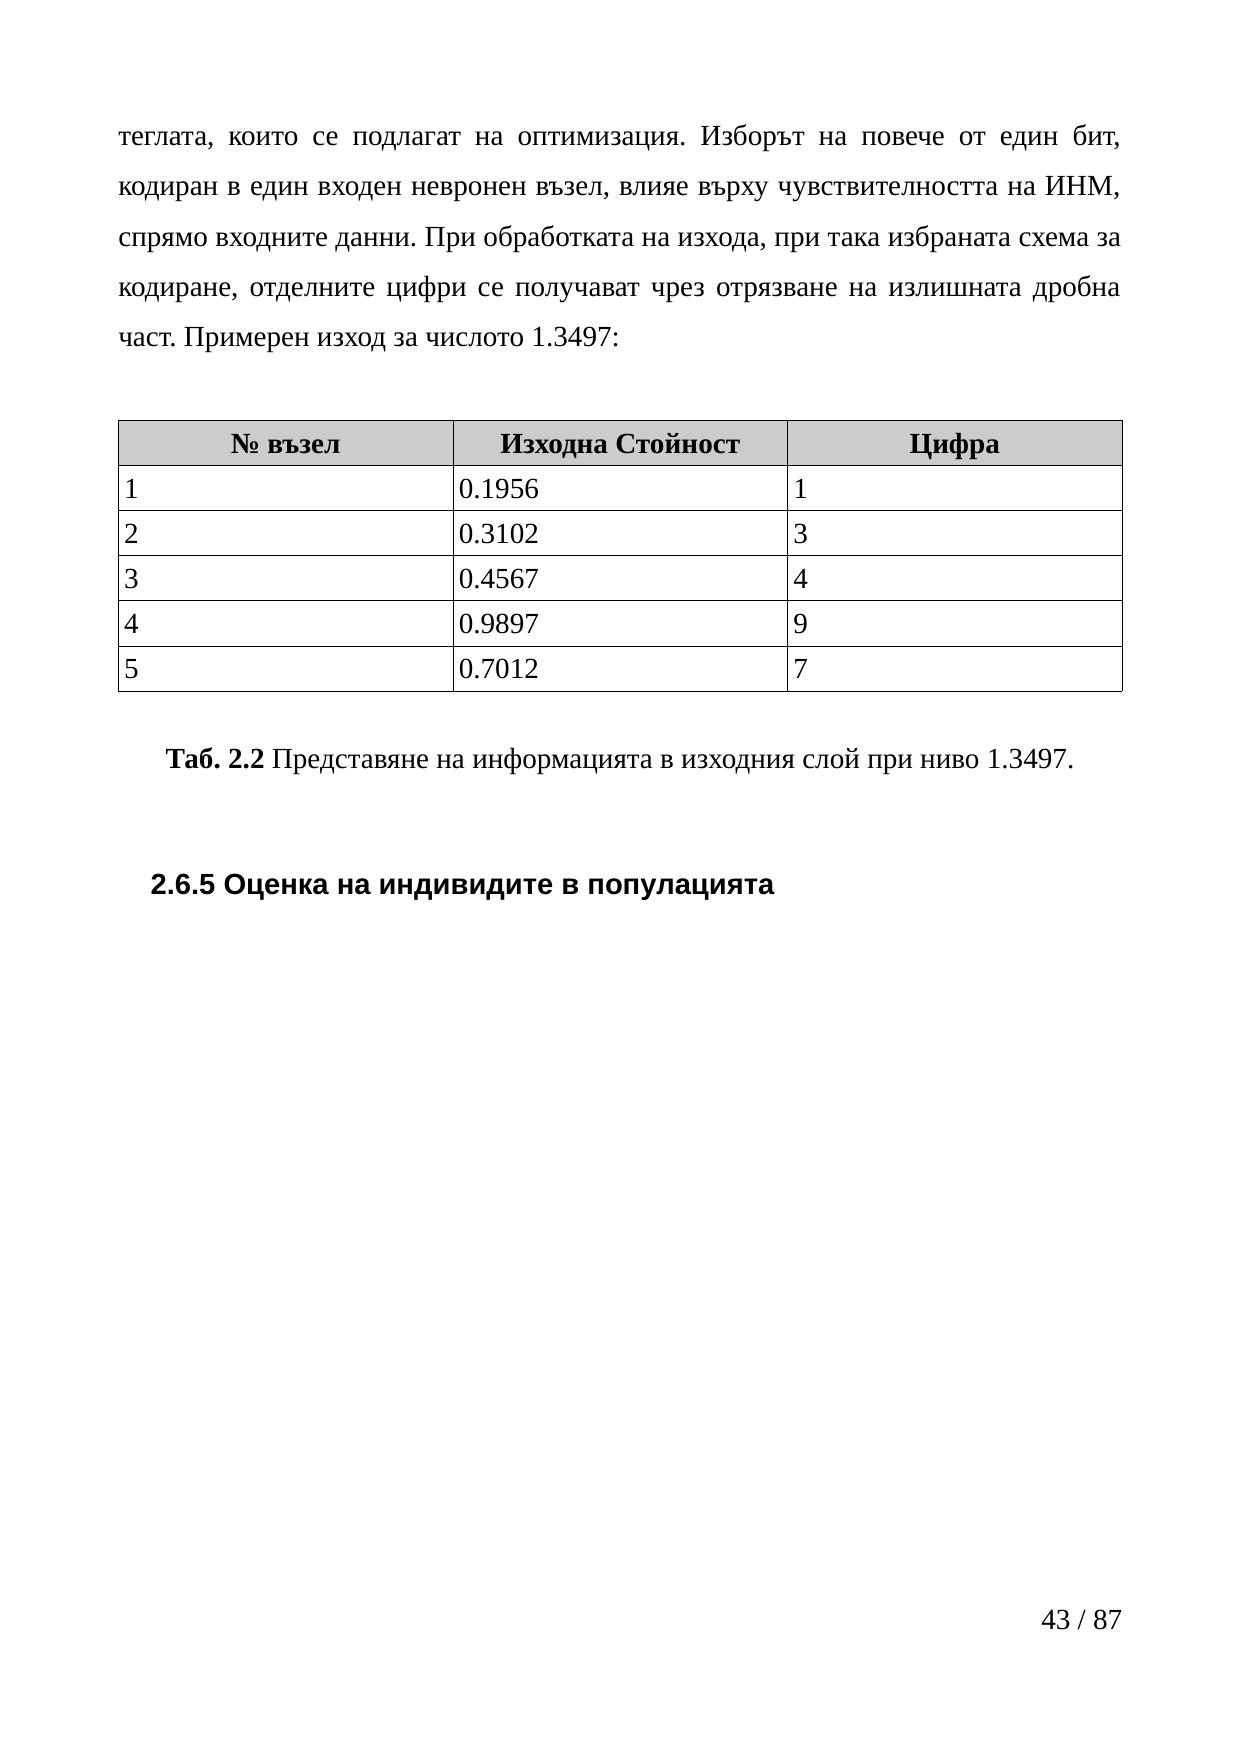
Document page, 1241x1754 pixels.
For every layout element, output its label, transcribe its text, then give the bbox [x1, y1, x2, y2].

table_cell 0.4567 [454, 556, 787, 600]
text теглата, които се подлагат на оптимизация. Изборът на повече от един бит, кодиран в един входен невронен възел, влияе върху чувствителността на ИНМ, спрямо входните данни. При обработката на изхода, при така избраната схема за кодиране, отделните цифри се получават чрез отрязване на излишната дробна част. Примерен изход за числото 1.3497: [118, 118, 1122, 353]
table_header Изходна Стойност [454, 421, 787, 465]
subtitle 2.6.5 Оценка на индивидите в популацията [118, 867, 1122, 900]
table_cell 5 [119, 647, 453, 691]
table_cell 3 [788, 511, 1122, 555]
text Таб. 2.2 Представяне на информацията в изходния слой при ниво 1.3497. [118, 741, 1122, 774]
table_cell 9 [788, 601, 1122, 646]
table_cell 4 [788, 556, 1122, 600]
table_cell 0.7012 [454, 647, 787, 691]
table_cell 7 [788, 647, 1122, 691]
table_cell 0.9897 [454, 601, 787, 646]
table_cell 2 [119, 511, 453, 555]
table_header № възел [119, 421, 453, 465]
table_header Цифра [788, 421, 1122, 465]
table_cell 1 [119, 466, 453, 510]
table_cell 0.3102 [454, 511, 787, 555]
table_cell 3 [119, 556, 453, 600]
table_cell 1 [788, 466, 1122, 510]
table_cell 0.1956 [454, 466, 787, 510]
table_cell 4 [119, 601, 453, 646]
